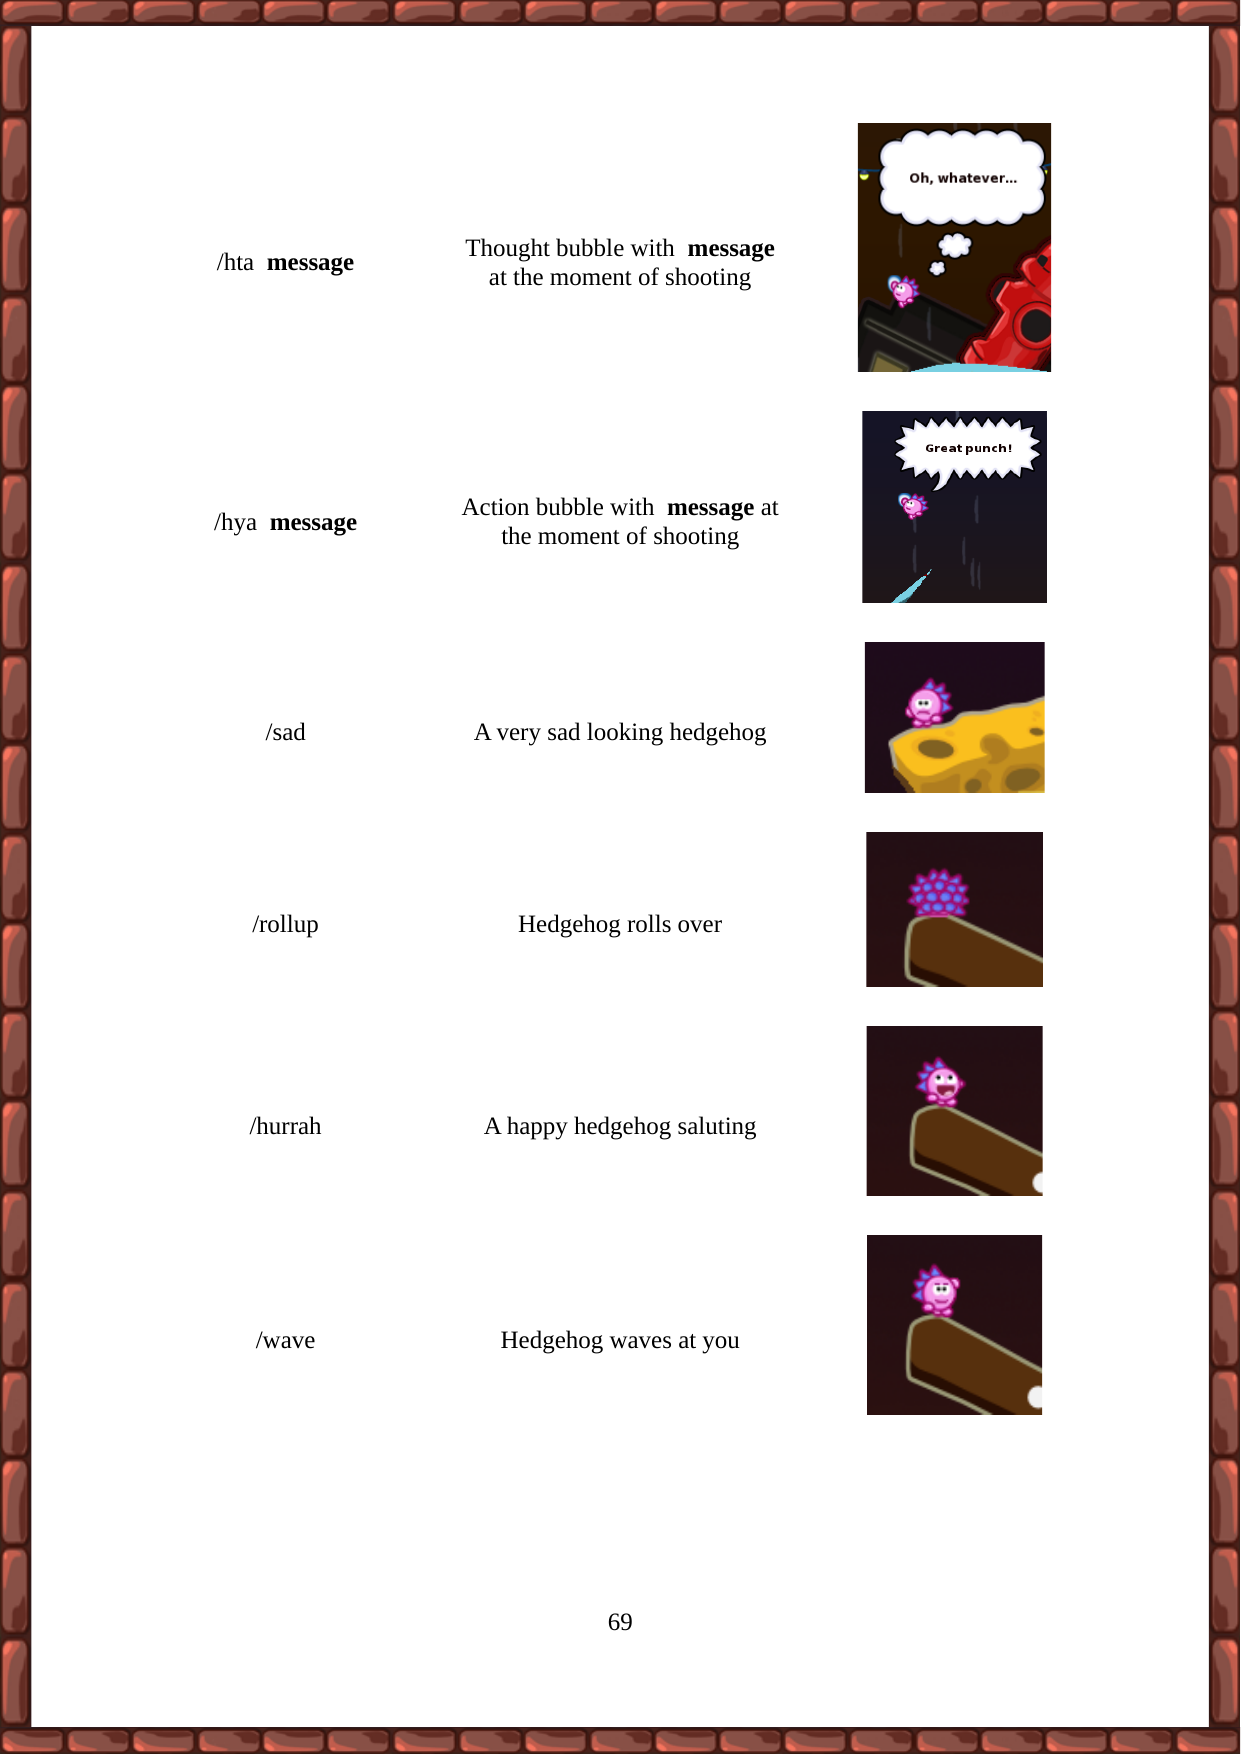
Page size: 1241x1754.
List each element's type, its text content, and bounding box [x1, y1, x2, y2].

table_cell [787, 406, 1122, 602]
table_cell [787, 603, 1122, 637]
table_cell /sad [118, 637, 453, 827]
table_cell /hta message [118, 118, 453, 406]
table_cell [787, 637, 1122, 792]
table_cell [787, 1230, 1122, 1449]
table_cell /hya message [118, 406, 453, 637]
table_cell A happy hedgehog saluting [453, 1021, 787, 1230]
table_cell [787, 118, 1122, 406]
table_cell [787, 1021, 1122, 1230]
table_cell /rollup [118, 827, 453, 1021]
table_cell Action bubble with message at the moment of shooting [453, 406, 787, 637]
table_cell /hurrah [118, 1021, 453, 1230]
table_cell [787, 793, 1122, 827]
table_cell Hedgehog waves at you [453, 1230, 787, 1449]
table_cell Thought bubble with message at the moment of shooting [453, 118, 787, 406]
table_cell Hedgehog rolls over [453, 827, 787, 1021]
table_cell [787, 827, 1122, 1021]
table_cell /wave [118, 1230, 453, 1449]
table_cell A very sad looking hedgehog [453, 637, 787, 827]
picture [0, 0, 1241, 1754]
